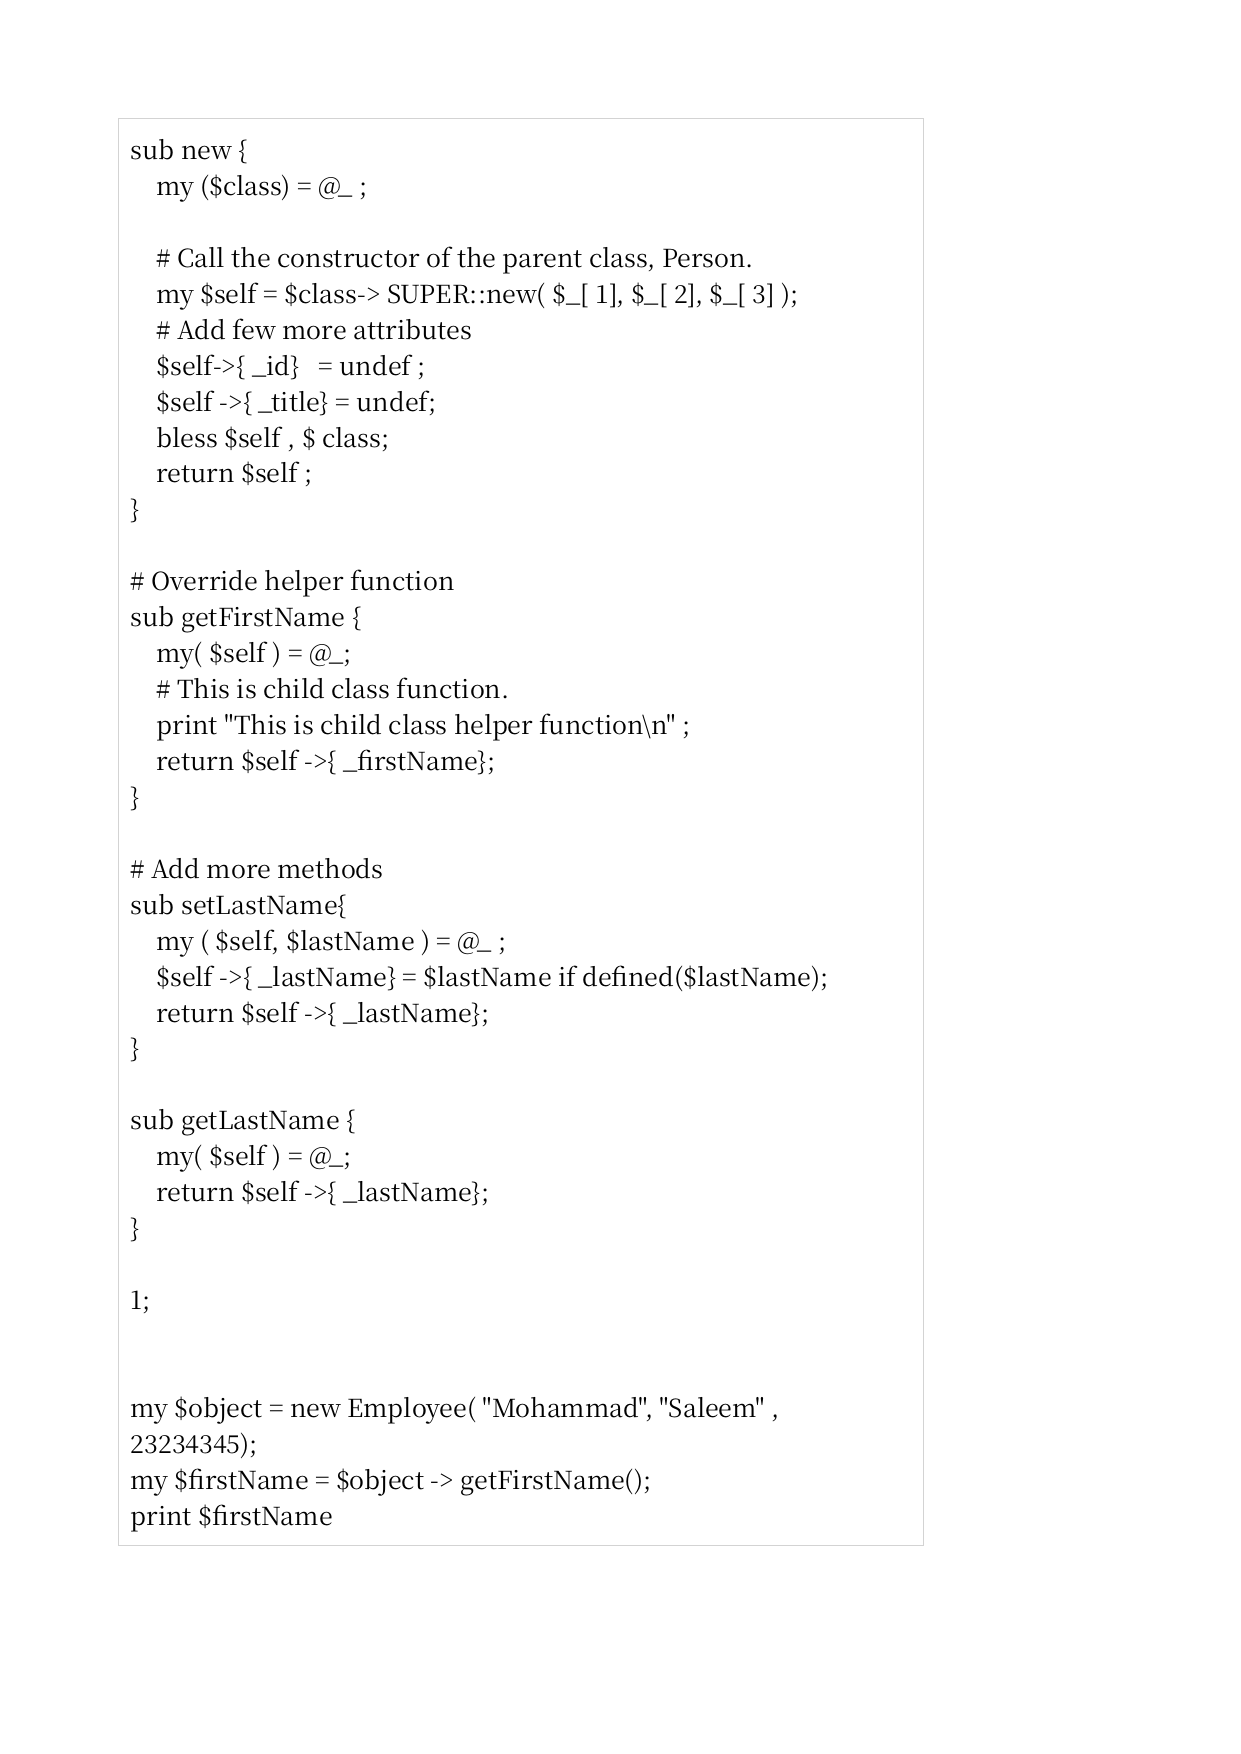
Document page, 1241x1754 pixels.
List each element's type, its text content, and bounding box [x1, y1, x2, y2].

table_header sub new { my ($class) = @_ ; # Call the constructor of the parent class, Person. my $self = $class-> SUPER::new( $_[ 1], $_[ 2], $_[ 3] ); # Add few more attributes $self->{ _id} = undef ; $self ->{ _title} = undef; bless $self , $ class; return $self ; } # Override helper function sub getFirstName { my( $self ) = @_; # This is child class function. print "This is child class helper function\n" ; return $self ->{ _firstName}; } # Add more methods sub setLastName{ my ( $self, $lastName ) = @_ ; $self ->{ _lastName} = $lastName if defined($lastName); return $self ->{ _lastName}; } sub getLastName { my( $self ) = @_; return $self ->{ _lastName}; } 1; my $object = new Employee( "Mohammad", "Saleem" , 23234345); my $firstName = $object -> getFirstName(); print $firstName [119, 119, 923, 1545]
